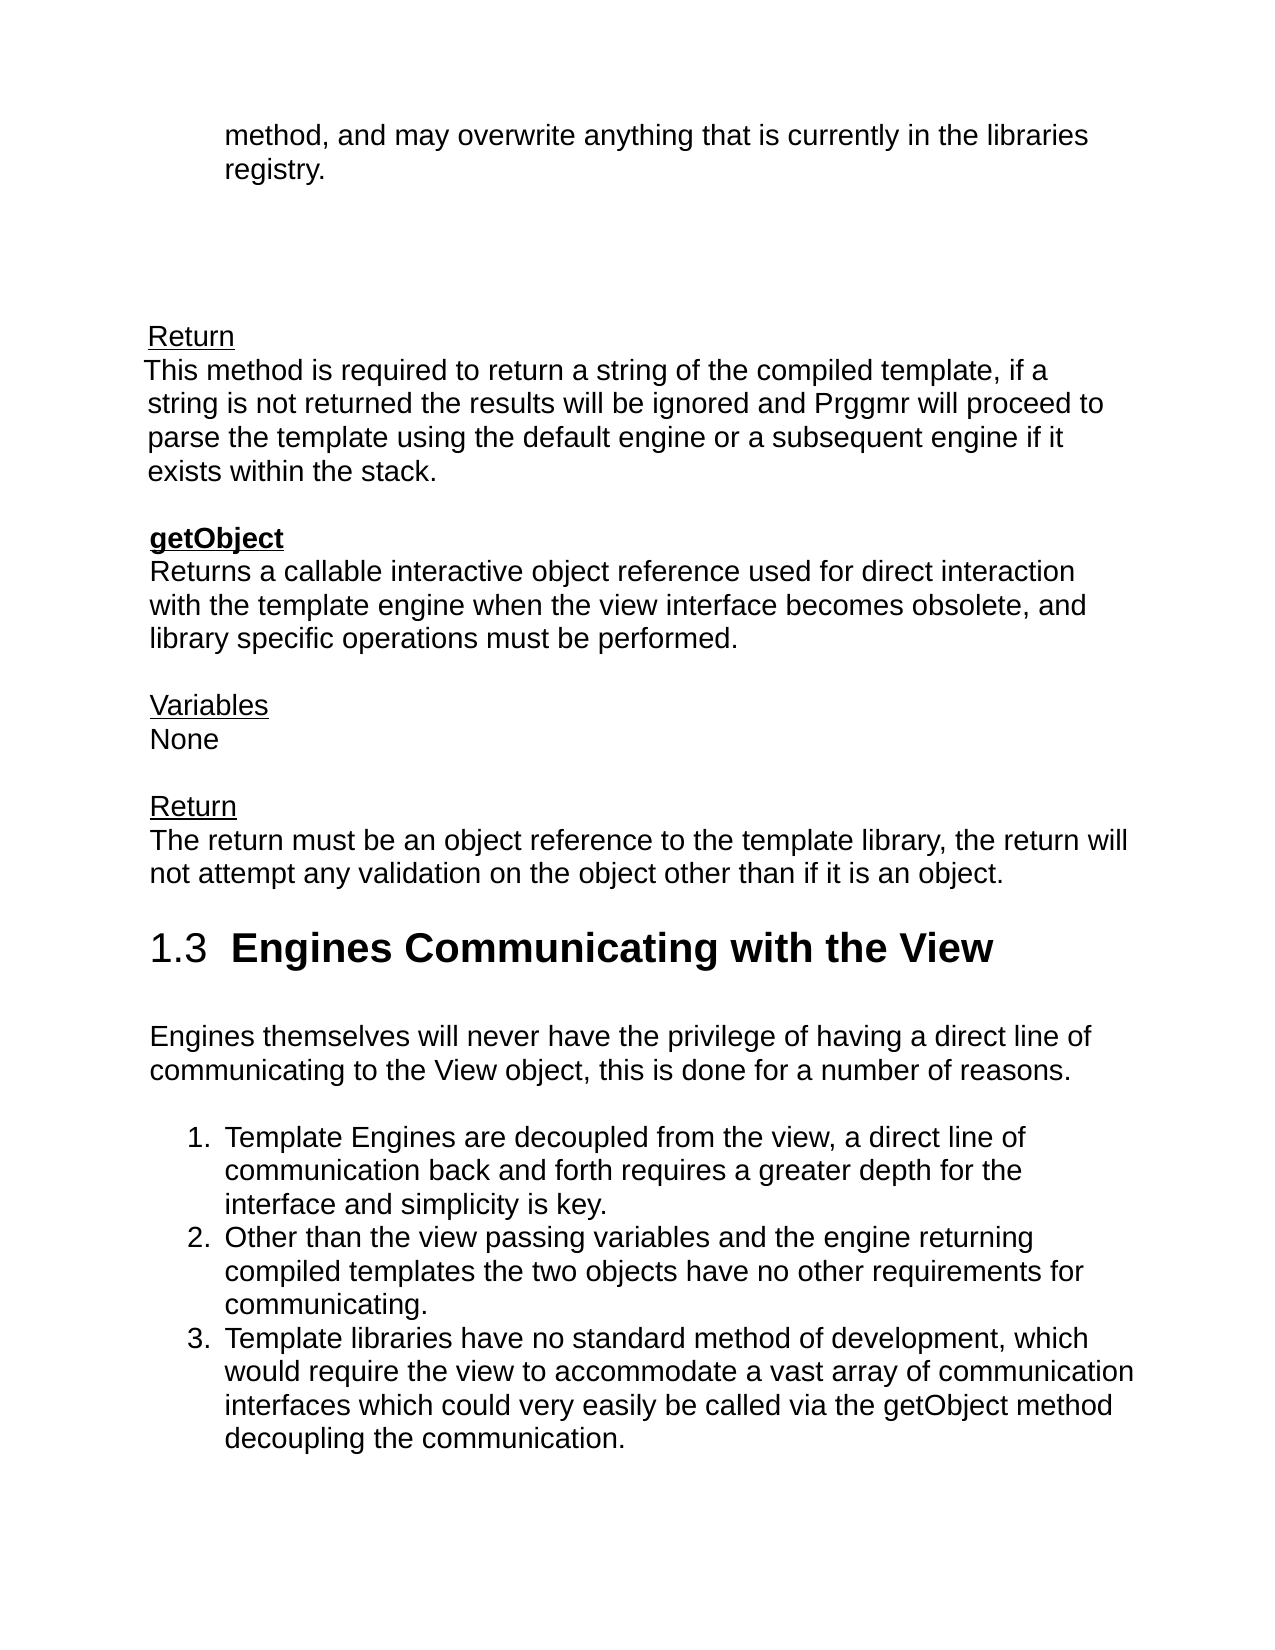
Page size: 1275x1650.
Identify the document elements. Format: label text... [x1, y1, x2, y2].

text The return must be an object reference to the template library, the return will not attempt any validation on the object other than if it is an object. [149, 822, 1132, 889]
text Engines themselves will never have the privilege of having a direct line of communicating to the View object, this is done for a number of reasons. [149, 1019, 1132, 1086]
text None [149, 722, 1132, 755]
text string is not returned the results will be ignored and Prggmr will proceed to parse the template using the default engine or a subsequent engine if it exists within the stack. [147, 386, 1132, 487]
list Other than the view passing variables and the engine returning compiled templates the two objects have no other requirements for communicating. [187, 1220, 1157, 1321]
text Return [149, 789, 1132, 822]
text Return [147, 319, 1157, 353]
text This method is required to return a string of the compiled template, if a [143, 353, 1132, 386]
text getObject [149, 521, 1132, 554]
list Template Engines are decoupled from the view, a direct line of communication back and forth requires a greater depth for the interface and simplicity is key. [187, 1119, 1128, 1220]
list method, and may overwrite anything that is currently in the libraries registry. [187, 118, 1157, 185]
text 1.3 Engines Communicating with the View [149, 923, 1132, 971]
text Variables [149, 688, 1132, 722]
text Returns a callable interactive object reference used for direct interaction with the template engine when the view interface becomes obsolete, and library specific operations must be performed. [149, 554, 1132, 655]
list Template libraries have no standard method of development, which would require the view to accommodate a vast array of communication interfaces which could very easily be called via the getObject method decoupling the communication. [187, 1321, 1157, 1455]
